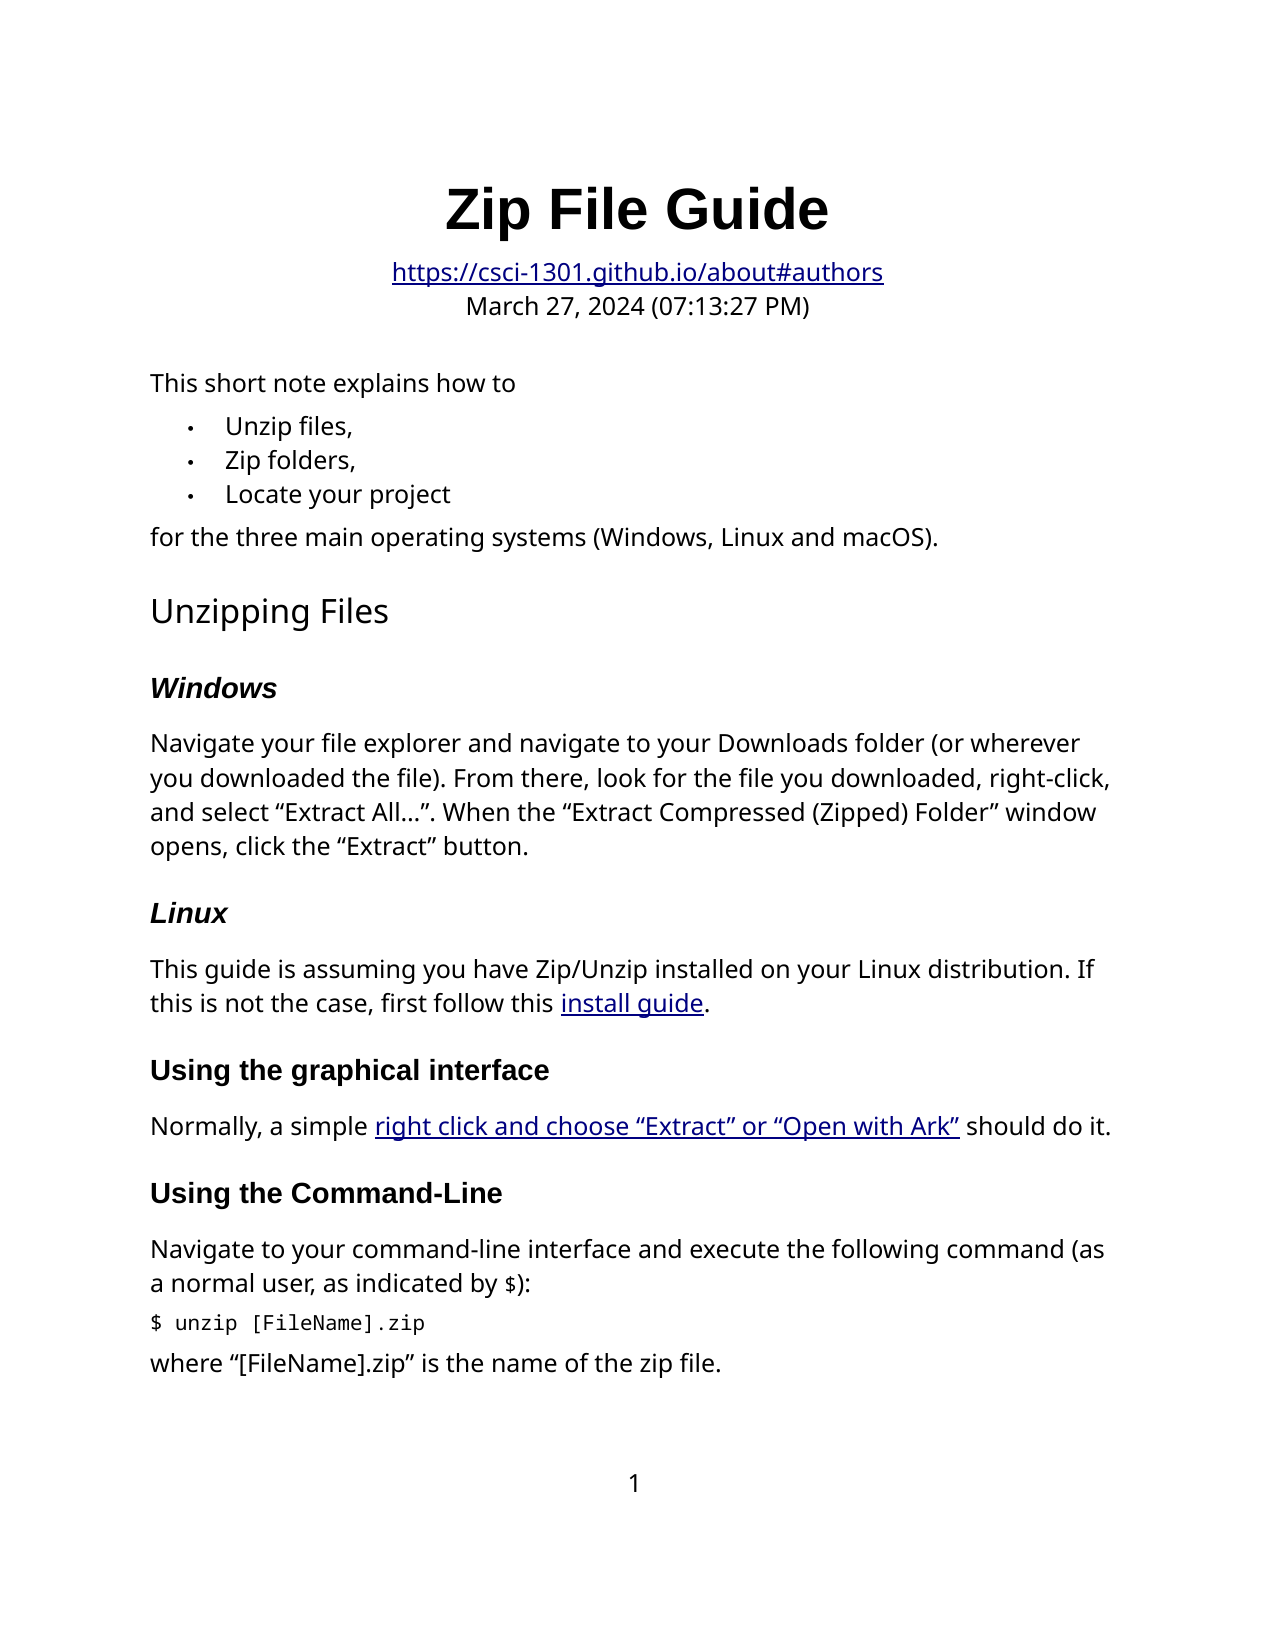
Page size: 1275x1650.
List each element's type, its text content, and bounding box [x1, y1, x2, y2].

text This short note explains how to [150, 366, 1125, 400]
text Normally, a simple right click and choose “Extract” or “Open with Ark” should do it. [150, 1108, 1125, 1142]
list Locate your project [187, 477, 1125, 511]
list Unzip files, [187, 409, 1125, 443]
text March 27, 2024 (07:13:27 PM) [150, 289, 1125, 323]
text where “[FileName].zip” is the name of the zip file. [150, 1346, 1125, 1380]
subtitle Linux [150, 896, 1125, 930]
text Navigate to your command-line interface and execute the following command (as a normal user, as indicated by $): [150, 1231, 1125, 1299]
text for the three main operating systems (Windows, Linux and macOS). [150, 520, 1125, 554]
title Zip File Guide [150, 175, 1125, 242]
text https://csci-1301.github.io/about#authors [150, 254, 1125, 289]
subtitle Unzipping Files [150, 588, 1125, 634]
list Zip folders, [187, 443, 1125, 477]
subtitle Windows [150, 671, 1125, 705]
subtitle Using the Command-Line [150, 1176, 1125, 1210]
text This guide is assuming you have Zip/Unzip installed on your Linux distribution. If this is not the case, first follow this install guide. [150, 951, 1125, 1019]
text $ unzip [FileName].zip [150, 1308, 1125, 1337]
text Navigate your file explorer and navigate to your Downloads folder (or wherever you downloaded the file). From there, look for the file you downloaded, right-click, and select “Extract All…”. When the “Extract Compressed (Zipped) Folder” window opens, click the “Extract” button. [150, 726, 1125, 862]
subtitle Using the graphical interface [150, 1053, 1125, 1087]
